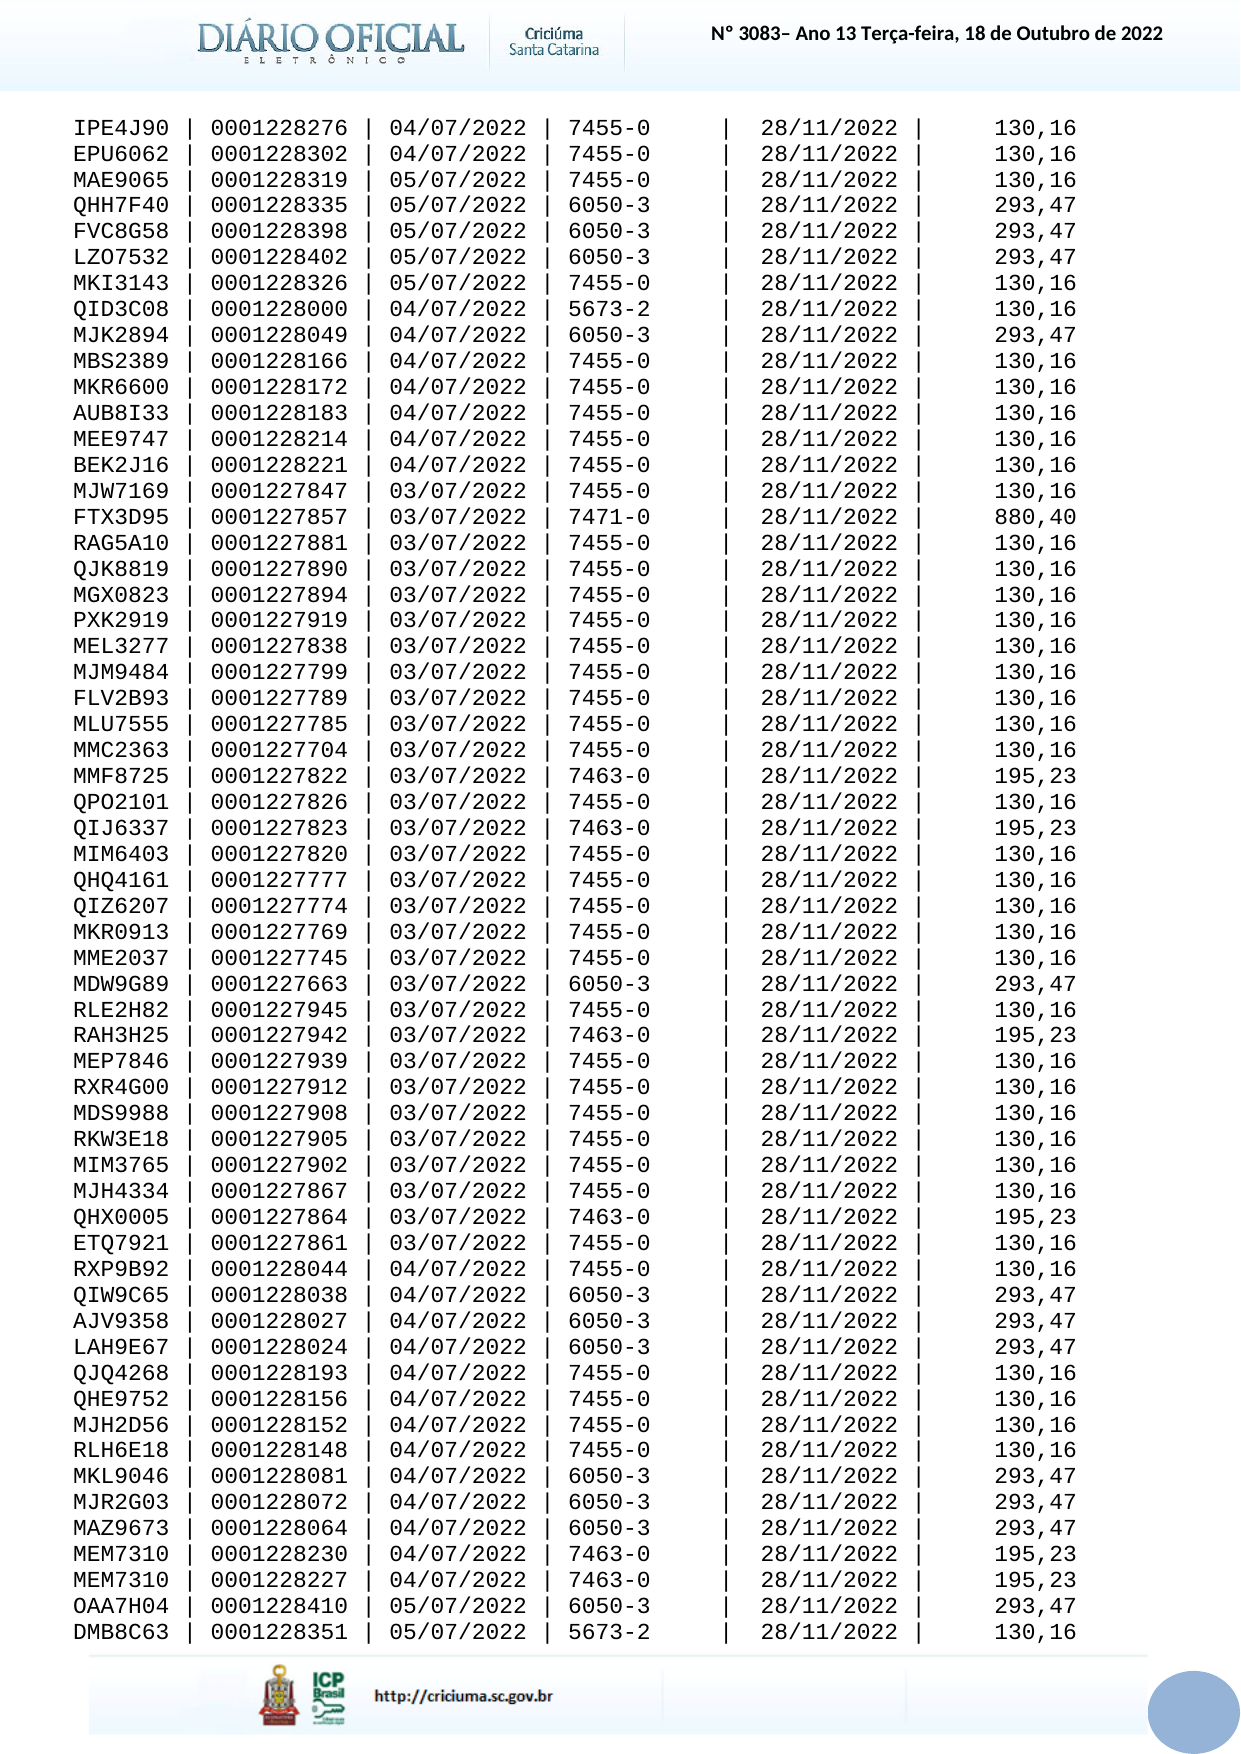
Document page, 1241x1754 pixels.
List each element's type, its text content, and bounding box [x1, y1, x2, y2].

text QHX0005 | 0001227864 | 03/07/2022 | 7463-0 | 28/11/2022 | 195,23 [59, 1205, 1167, 1231]
text LZO7532 | 0001228402 | 05/07/2022 | 6050-3 | 28/11/2022 | 293,47 [59, 246, 1167, 272]
text FTX3D95 | 0001227857 | 03/07/2022 | 7471-0 | 28/11/2022 | 880,40 [59, 505, 1167, 531]
text MBS2389 | 0001228166 | 04/07/2022 | 7455-0 | 28/11/2022 | 130,16 [59, 349, 1167, 375]
text MJM9484 | 0001227799 | 03/07/2022 | 7455-0 | 28/11/2022 | 130,16 [59, 661, 1167, 687]
text DMB8C63 | 0001228351 | 05/07/2022 | 5673-2 | 28/11/2022 | 130,16 [59, 1620, 1167, 1646]
text MAZ9673 | 0001228064 | 04/07/2022 | 6050-3 | 28/11/2022 | 293,47 [59, 1517, 1167, 1543]
text FLV2B93 | 0001227789 | 03/07/2022 | 7455-0 | 28/11/2022 | 130,16 [59, 687, 1167, 713]
text QPO2101 | 0001227826 | 03/07/2022 | 7455-0 | 28/11/2022 | 130,16 [59, 790, 1167, 816]
text RLH6E18 | 0001228148 | 04/07/2022 | 7455-0 | 28/11/2022 | 130,16 [59, 1439, 1167, 1465]
text RLE2H82 | 0001227945 | 03/07/2022 | 7455-0 | 28/11/2022 | 130,16 [59, 998, 1167, 1024]
text MEM7310 | 0001228230 | 04/07/2022 | 7463-0 | 28/11/2022 | 195,23 [59, 1543, 1167, 1568]
text RAG5A10 | 0001227881 | 03/07/2022 | 7455-0 | 28/11/2022 | 130,16 [59, 531, 1167, 557]
text MMF8725 | 0001227822 | 03/07/2022 | 7463-0 | 28/11/2022 | 195,23 [59, 764, 1167, 790]
text MKR0913 | 0001227769 | 03/07/2022 | 7455-0 | 28/11/2022 | 130,16 [59, 920, 1167, 946]
text QID3C08 | 0001228000 | 04/07/2022 | 5673-2 | 28/11/2022 | 130,16 [59, 298, 1167, 323]
text MKR6600 | 0001228172 | 04/07/2022 | 7455-0 | 28/11/2022 | 130,16 [59, 375, 1167, 401]
text MDW9G89 | 0001227663 | 03/07/2022 | 6050-3 | 28/11/2022 | 293,47 [59, 972, 1167, 998]
text QIJ6337 | 0001227823 | 03/07/2022 | 7463-0 | 28/11/2022 | 195,23 [59, 816, 1167, 842]
text AUB8I33 | 0001228183 | 04/07/2022 | 7455-0 | 28/11/2022 | 130,16 [59, 401, 1167, 427]
text MEP7846 | 0001227939 | 03/07/2022 | 7455-0 | 28/11/2022 | 130,16 [59, 1050, 1167, 1076]
text QIW9C65 | 0001228038 | 04/07/2022 | 6050-3 | 28/11/2022 | 293,47 [59, 1283, 1167, 1309]
text MME2037 | 0001227745 | 03/07/2022 | 7455-0 | 28/11/2022 | 130,16 [59, 946, 1167, 972]
text MKL9046 | 0001228081 | 04/07/2022 | 6050-3 | 28/11/2022 | 293,47 [59, 1465, 1167, 1491]
text EPU6062 | 0001228302 | 04/07/2022 | 7455-0 | 28/11/2022 | 130,16 [59, 142, 1167, 168]
text MDS9988 | 0001227908 | 03/07/2022 | 7455-0 | 28/11/2022 | 130,16 [59, 1102, 1167, 1128]
text MEE9747 | 0001228214 | 04/07/2022 | 7455-0 | 28/11/2022 | 130,16 [59, 427, 1167, 453]
text MIM6403 | 0001227820 | 03/07/2022 | 7455-0 | 28/11/2022 | 130,16 [59, 842, 1167, 868]
text QJK8819 | 0001227890 | 03/07/2022 | 7455-0 | 28/11/2022 | 130,16 [59, 557, 1167, 583]
text PXK2919 | 0001227919 | 03/07/2022 | 7455-0 | 28/11/2022 | 130,16 [59, 609, 1167, 635]
text MEL3277 | 0001227838 | 03/07/2022 | 7455-0 | 28/11/2022 | 130,16 [59, 635, 1167, 661]
text MJR2G03 | 0001228072 | 04/07/2022 | 6050-3 | 28/11/2022 | 293,47 [59, 1491, 1167, 1517]
text MEM7310 | 0001228227 | 04/07/2022 | 7463-0 | 28/11/2022 | 195,23 [59, 1568, 1167, 1594]
text MLU7555 | 0001227785 | 03/07/2022 | 7455-0 | 28/11/2022 | 130,16 [59, 713, 1167, 738]
text MKI3143 | 0001228326 | 05/07/2022 | 7455-0 | 28/11/2022 | 130,16 [59, 272, 1167, 298]
text RKW3E18 | 0001227905 | 03/07/2022 | 7455-0 | 28/11/2022 | 130,16 [59, 1128, 1167, 1153]
text QHH7F40 | 0001228335 | 05/07/2022 | 6050-3 | 28/11/2022 | 293,47 [59, 194, 1167, 220]
text QHE9752 | 0001228156 | 04/07/2022 | 7455-0 | 28/11/2022 | 130,16 [59, 1387, 1167, 1413]
text BEK2J16 | 0001228221 | 04/07/2022 | 7455-0 | 28/11/2022 | 130,16 [59, 453, 1167, 479]
text IPE4J90 | 0001228276 | 04/07/2022 | 7455-0 | 28/11/2022 | 130,16 [59, 116, 1167, 142]
text RAH3H25 | 0001227942 | 03/07/2022 | 7463-0 | 28/11/2022 | 195,23 [59, 1024, 1167, 1050]
text QIZ6207 | 0001227774 | 03/07/2022 | 7455-0 | 28/11/2022 | 130,16 [59, 894, 1167, 920]
text QJQ4268 | 0001228193 | 04/07/2022 | 7455-0 | 28/11/2022 | 130,16 [59, 1361, 1167, 1387]
text MIM3765 | 0001227902 | 03/07/2022 | 7455-0 | 28/11/2022 | 130,16 [59, 1153, 1167, 1179]
text FVC8G58 | 0001228398 | 05/07/2022 | 6050-3 | 28/11/2022 | 293,47 [59, 220, 1167, 246]
text LAH9E67 | 0001228024 | 04/07/2022 | 6050-3 | 28/11/2022 | 293,47 [59, 1335, 1167, 1361]
text RXP9B92 | 0001228044 | 04/07/2022 | 7455-0 | 28/11/2022 | 130,16 [59, 1257, 1167, 1283]
text MMC2363 | 0001227704 | 03/07/2022 | 7455-0 | 28/11/2022 | 130,16 [59, 738, 1167, 764]
text MAE9065 | 0001228319 | 05/07/2022 | 7455-0 | 28/11/2022 | 130,16 [59, 168, 1167, 194]
text MJH2D56 | 0001228152 | 04/07/2022 | 7455-0 | 28/11/2022 | 130,16 [59, 1413, 1167, 1439]
text MJK2894 | 0001228049 | 04/07/2022 | 6050-3 | 28/11/2022 | 293,47 [59, 323, 1167, 349]
text AJV9358 | 0001228027 | 04/07/2022 | 6050-3 | 28/11/2022 | 293,47 [59, 1309, 1167, 1335]
text MJH4334 | 0001227867 | 03/07/2022 | 7455-0 | 28/11/2022 | 130,16 [59, 1179, 1167, 1205]
text MJW7169 | 0001227847 | 03/07/2022 | 7455-0 | 28/11/2022 | 130,16 [59, 479, 1167, 505]
text ETQ7921 | 0001227861 | 03/07/2022 | 7455-0 | 28/11/2022 | 130,16 [59, 1231, 1167, 1257]
text RXR4G00 | 0001227912 | 03/07/2022 | 7455-0 | 28/11/2022 | 130,16 [59, 1076, 1167, 1102]
text QHQ4161 | 0001227777 | 03/07/2022 | 7455-0 | 28/11/2022 | 130,16 [59, 868, 1167, 894]
text MGX0823 | 0001227894 | 03/07/2022 | 7455-0 | 28/11/2022 | 130,16 [59, 583, 1167, 609]
text OAA7H04 | 0001228410 | 05/07/2022 | 6050-3 | 28/11/2022 | 293,47 [59, 1594, 1167, 1620]
